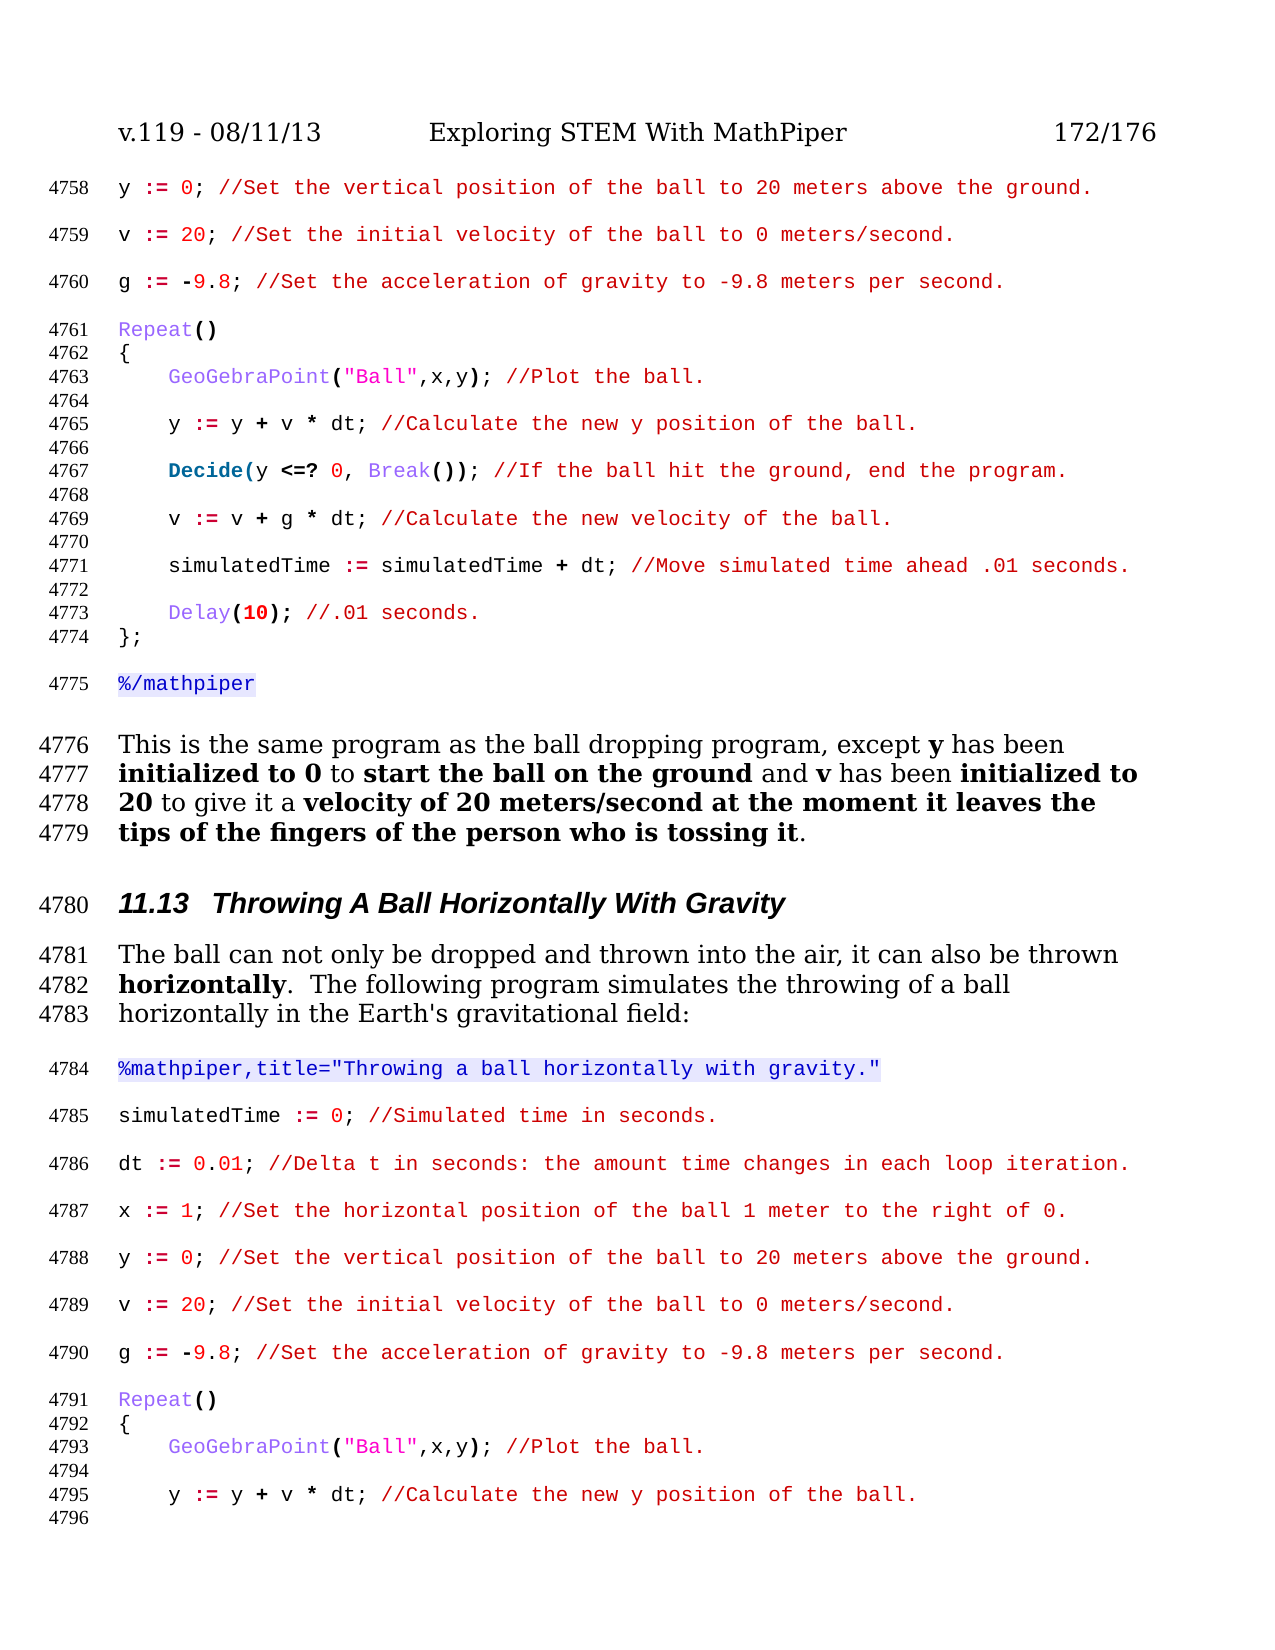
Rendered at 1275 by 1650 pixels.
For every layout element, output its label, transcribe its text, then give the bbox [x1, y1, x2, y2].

text Repeat() [118, 319, 1157, 342]
text GeoGebraPoint("Ball",x,y); //Plot the ball. [118, 1436, 1157, 1460]
text %mathpiper,title="Throwing a ball horizontally with gravity." [118, 1058, 1157, 1082]
text Delay(10); //.01 seconds. [118, 602, 1157, 626]
text This is the same program as the ball dropping program, except y has been initialized to 0 to start the ball on the ground and v has been initialized to 20 to give it a velocity of 20 meters/second at the moment it leaves the tips of the fingers of the person who is tossing it. [118, 729, 1157, 847]
text }; [118, 626, 1157, 650]
text The ball can not only be dropped and thrown into the air, it can also be thrown horizontally. The following program simulates the throwing of a ball horizontally in the Earth's gravitational field: [118, 941, 1157, 1028]
text y := 0; //Set the vertical position of the ball to 20 meters above the ground. [118, 177, 1157, 200]
text v := 20; //Set the initial velocity of the ball to 0 meters/second. [118, 224, 1157, 248]
text Repeat() [118, 1389, 1157, 1413]
text y := 0; //Set the vertical position of the ball to 20 meters above the ground. [118, 1247, 1157, 1271]
subtitle Throwing A Ball Horizontally With Gravity [118, 886, 1157, 920]
text { [118, 342, 1157, 366]
text simulatedTime := simulatedTime + dt; //Move simulated time ahead .01 seconds. [118, 555, 1157, 579]
text dt := 0.01; //Delta t in seconds: the amount time changes in each loop iteration. [118, 1153, 1157, 1176]
text g := -9.8; //Set the acceleration of gravity to -9.8 meters per second. [118, 1342, 1157, 1365]
text Decide(y <=? 0, Break()); //If the ball hit the ground, end the program. [118, 461, 1157, 484]
text y := y + v * dt; //Calculate the new y position of the ball. [118, 1484, 1157, 1507]
text g := -9.8; //Set the acceleration of gravity to -9.8 meters per second. [118, 271, 1157, 295]
text %/mathpiper [118, 673, 1157, 697]
text { [118, 1413, 1157, 1436]
text y := y + v * dt; //Calculate the new y position of the ball. [118, 413, 1157, 437]
text simulatedTime := 0; //Simulated time in seconds. [118, 1105, 1157, 1129]
text x := 1; //Set the horizontal position of the ball 1 meter to the right of 0. [118, 1200, 1157, 1223]
text GeoGebraPoint("Ball",x,y); //Plot the ball. [118, 366, 1157, 389]
text v := 20; //Set the initial velocity of the ball to 0 meters/second. [118, 1294, 1157, 1318]
text v := v + g * dt; //Calculate the new velocity of the ball. [118, 508, 1157, 531]
